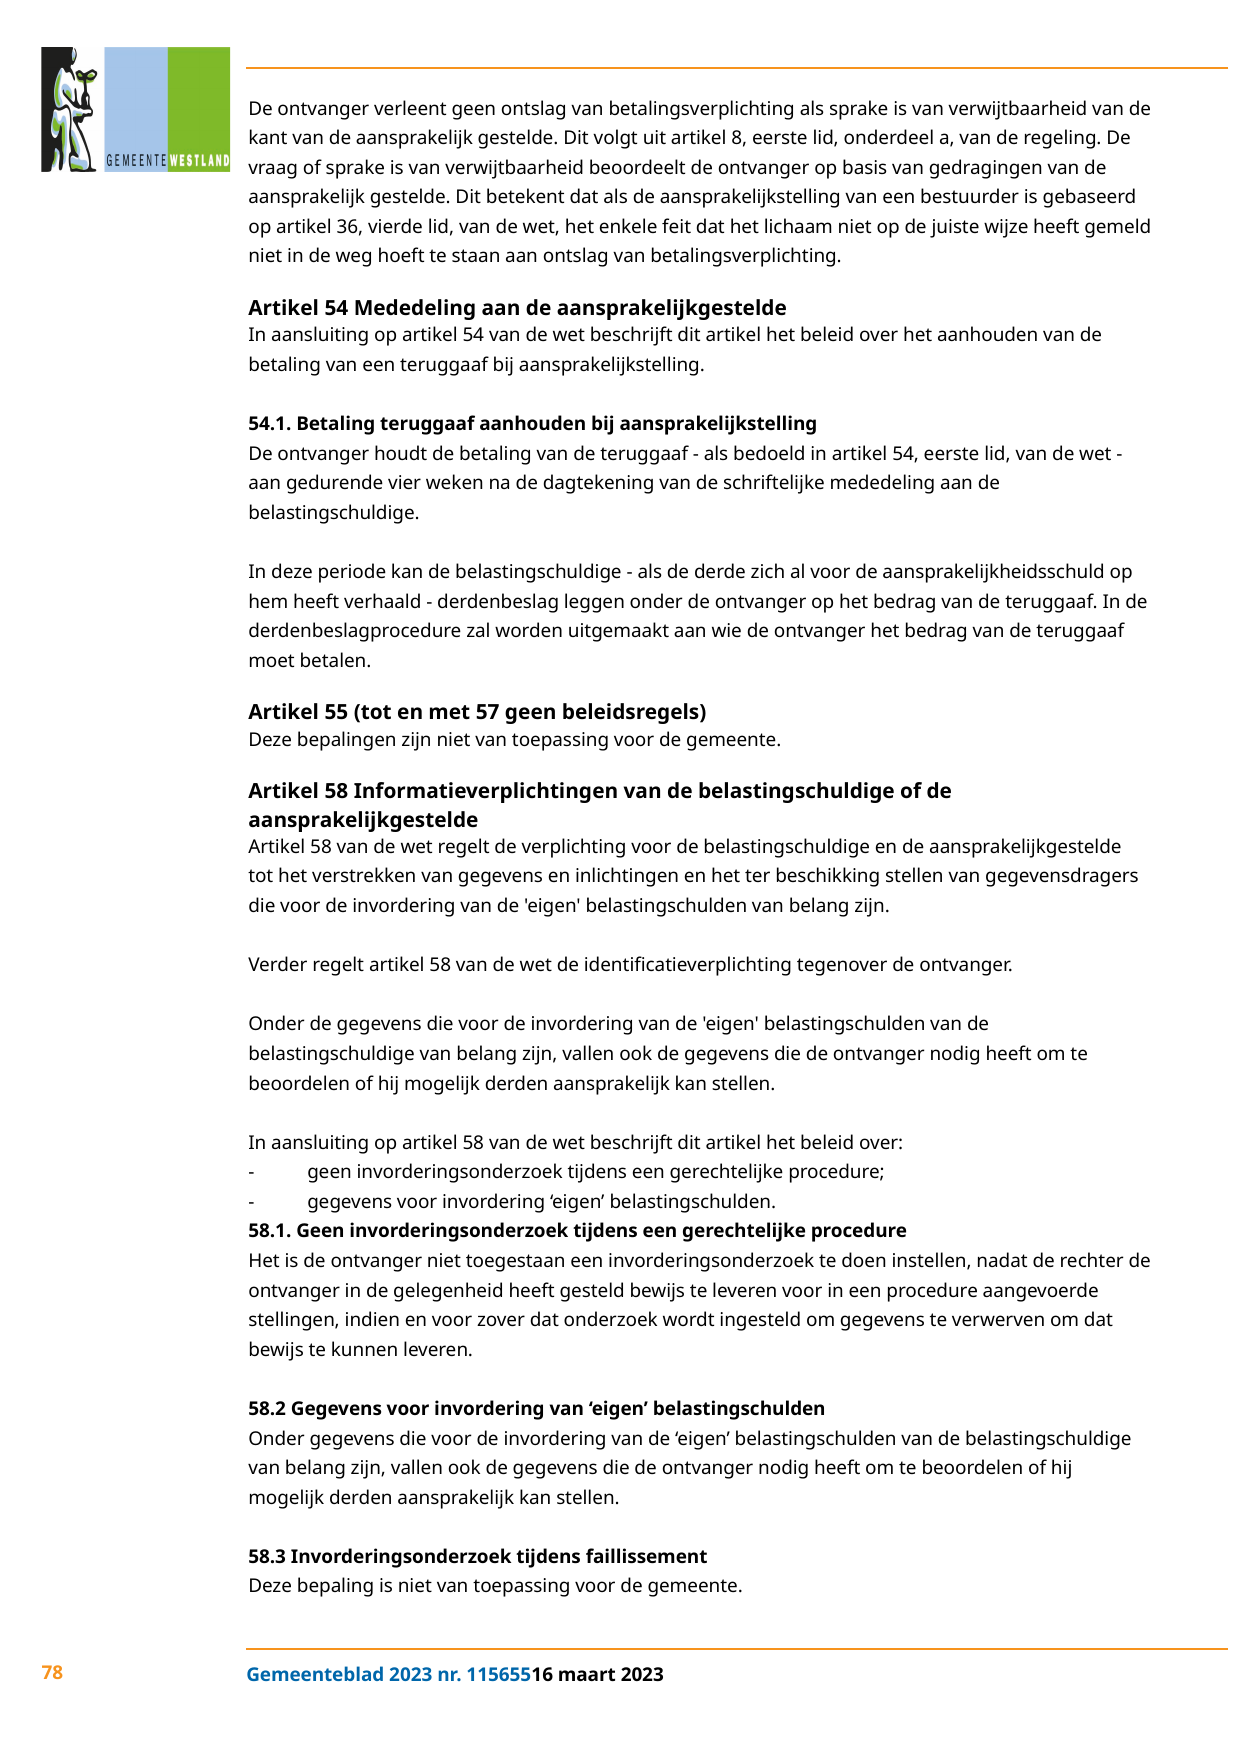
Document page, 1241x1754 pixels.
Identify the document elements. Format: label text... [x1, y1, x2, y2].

picture [41, 47, 231, 172]
text 58.2 Gegevens voor invordering van ‘eigen’ belastingschulden [248, 1395, 1152, 1421]
text Artikel 55 (tot en met 57 geen beleidsregels) [248, 697, 1152, 726]
text Onder gegevens die voor de invordering van de ‘eigen’ belastingschulden van de belastingschuldige van belang zijn, vallen ook de gegevens die de ontvanger nodig heeft om te beoordelen of hij mogelijk derden aansprakelijk kan stellen. [248, 1425, 1152, 1510]
text Artikel 58 Informatieverplichtingen van de belastingschuldige of de aansprakelijkgestelde [248, 776, 1152, 833]
text Verder regelt artikel 58 van de wet de identificatieverplichting tegenover de ontvanger. [248, 951, 1152, 977]
text Artikel 54 Mededeling aan de aansprakelijkgestelde [248, 293, 1152, 322]
list geen invorderingsonderzoek tijdens een gerechtelijke procedure; [248, 1158, 1152, 1184]
text Onder de gegevens die voor de invordering van de 'eigen' belastingschulden van de belastingschuldige van belang zijn, vallen ook de gegevens die de ontvanger nodig heeft om te beoordelen of hij mogelijk derden aansprakelijk kan stellen. [248, 1011, 1152, 1096]
text Deze bepaling is niet van toepassing voor de gemeente. [248, 1573, 1152, 1598]
text 54.1. Betaling teruggaaf aanhouden bij aansprakelijkstelling [248, 410, 1152, 436]
list gegevens voor invordering ‘eigen’ belastingschulden. [248, 1188, 1152, 1214]
text In deze periode kan de belastingschuldige - als de derde zich al voor de aansprakelijkheidsschuld op hem heeft verhaald - derdenbeslag leggen onder de ontvanger op het bedrag van de teruggaaf. In de derdenbeslagprocedure zal worden uitgemaakt aan wie de ontvanger het bedrag van de teruggaaf moet betalen. [248, 558, 1152, 673]
text Artikel 58 van de wet regelt de verplichting voor de belastingschuldige en de aansprakelijkgestelde tot het verstrekken van gegevens en inlichtingen en het ter beschikking stellen van gegevensdragers die voor de invordering van de 'eigen' belastingschulden van belang zijn. [248, 833, 1152, 918]
text In aansluiting op artikel 54 van de wet beschrijft dit artikel het beleid over het aanhouden van de betaling van een teruggaaf bij aansprakelijkstelling. [248, 322, 1152, 377]
text In aansluiting op artikel 58 van de wet beschrijft dit artikel het beleid over: [248, 1129, 1152, 1155]
text 58.1. Geen invorderingsonderzoek tijdens een gerechtelijke procedure [248, 1218, 1152, 1243]
text 58.3 Invorderingsonderzoek tijdens faillissement [248, 1543, 1152, 1569]
text Deze bepalingen zijn niet van toepassing voor de gemeente. [248, 726, 1152, 752]
text De ontvanger houdt de betaling van de teruggaaf - als bedoeld in artikel 54, eerste lid, van de wet - aan gedurende vier weken na de dagtekening van de schriftelijke mededeling aan de belastingschuldige. [248, 440, 1152, 525]
text De ontvanger verleent geen ontslag van betalingsverplichting als sprake is van verwijtbaarheid van de kant van de aansprakelijk gestelde. Dit volgt uit artikel 8, eerste lid, onderdeel a, van de regeling. De vraag of sprake is van verwijtbaarheid beoordeelt de ontvanger op basis van gedragingen van de aansprakelijk gestelde. Dit betekent dat als de aansprakelijkstelling van een bestuurder is gebaseerd op artikel 36, vierde lid, van de wet, het enkele feit dat het lichaam niet op de juiste wijze heeft gemeld niet in de weg hoeft te staan aan ontslag van betalingsverplichting. [248, 95, 1152, 268]
text Het is de ontvanger niet toegestaan een invorderingsonderzoek te doen instellen, nadat de rechter de ontvanger in de gelegenheid heeft gesteld bewijs te leveren voor in een procedure aangevoerde stellingen, indien en voor zover dat onderzoek wordt ingesteld om gegevens te verwerven om dat bewijs te kunnen leveren. [248, 1247, 1152, 1362]
